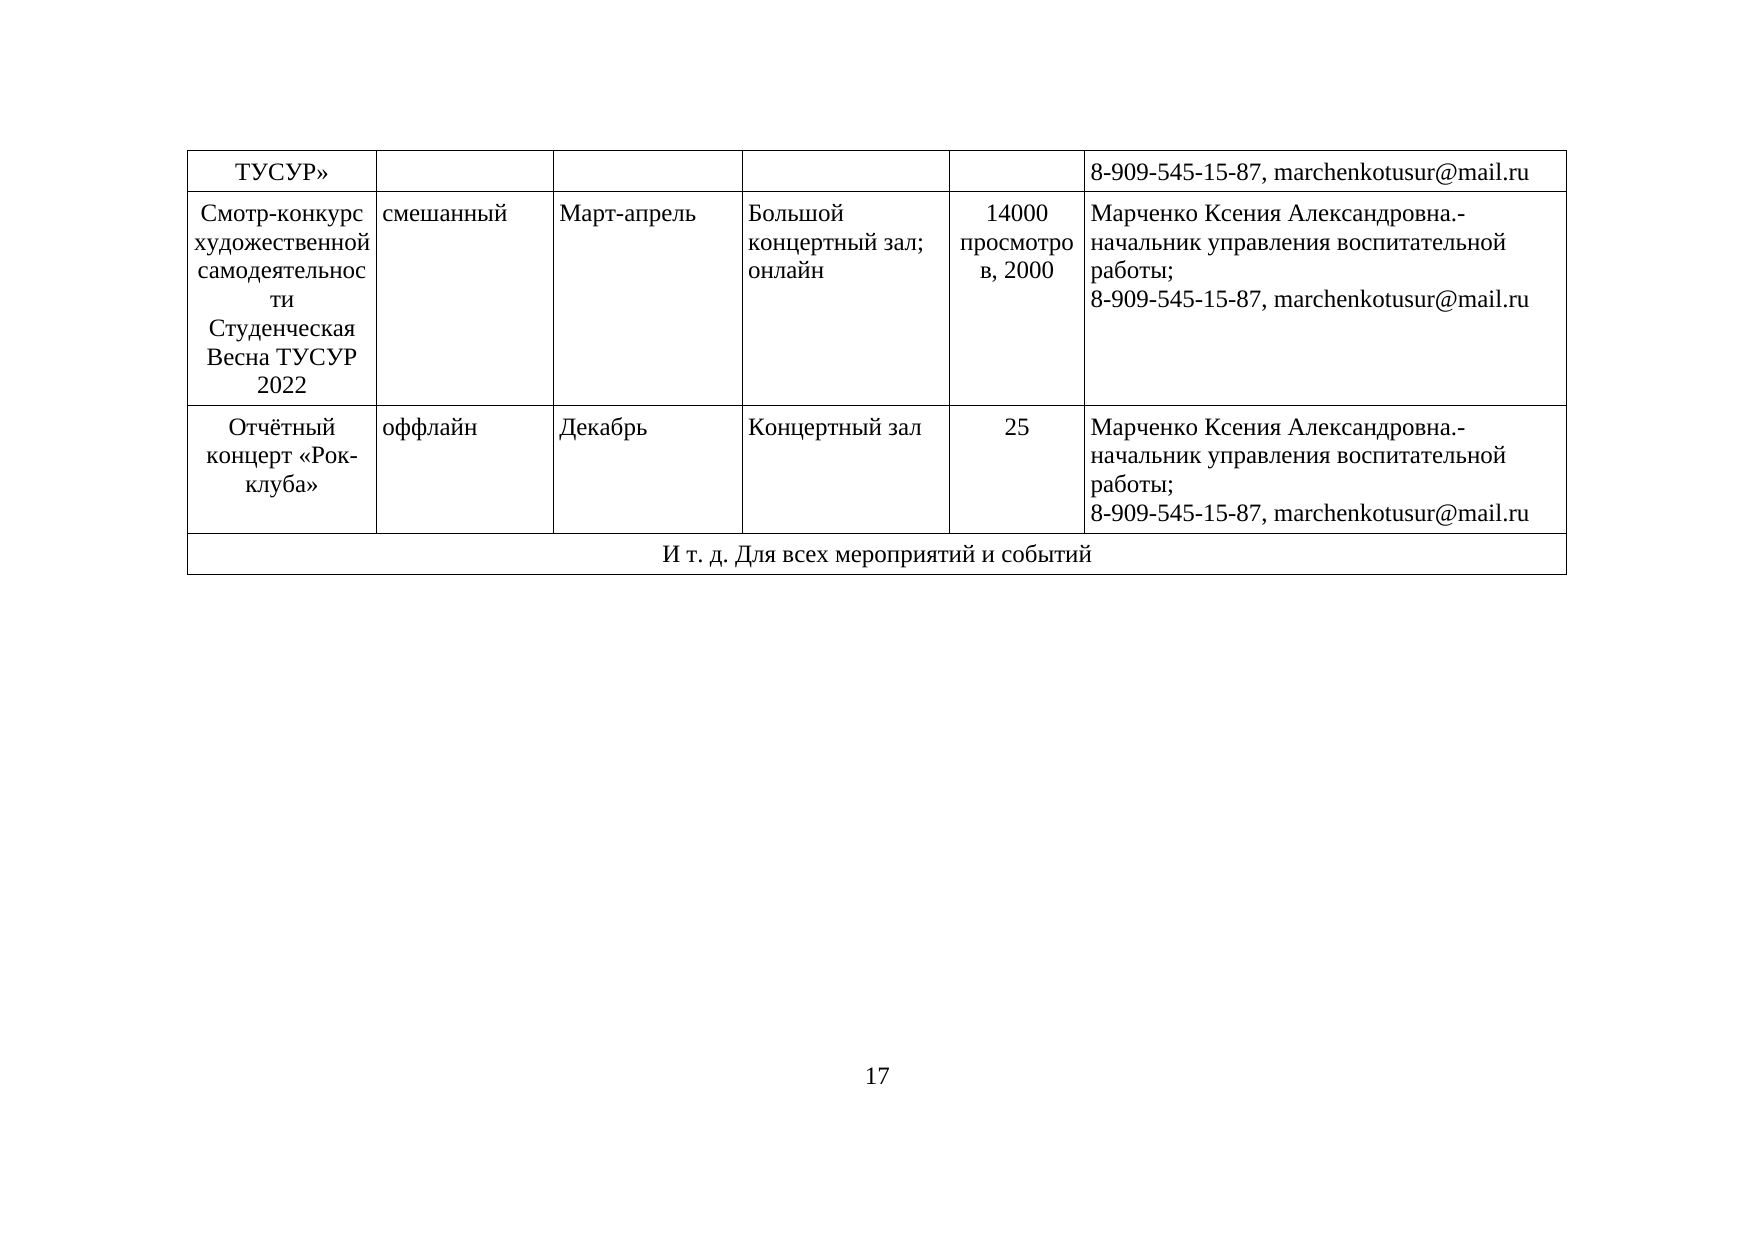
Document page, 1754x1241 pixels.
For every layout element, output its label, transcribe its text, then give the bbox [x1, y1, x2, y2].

table_cell 25 [950, 406, 1084, 532]
table_cell [554, 151, 742, 191]
table_cell Декабрь [554, 406, 742, 532]
table_cell Марченко Ксения Александровна.-начальник управления воспитательной работы; 8-909-545-15-87, marchenkotusur@mail.ru [1085, 192, 1566, 405]
table_cell [377, 151, 553, 191]
table_cell Смотр-конкурс художественной самодеятельности Студенческая Весна ТУСУР 2022 [188, 192, 376, 405]
table_cell смешанный [377, 192, 553, 405]
table_cell Концертный зал [743, 406, 949, 532]
table_cell 14000 просмотров, 2000 [950, 192, 1084, 405]
table_cell оффлайн [377, 406, 553, 532]
table_cell Отчётный концерт «Рок-клуба» [188, 406, 376, 532]
table_cell [950, 151, 1084, 191]
table_cell Март-апрель [554, 192, 742, 405]
table_cell Марченко Ксения Александровна.-начальник управления воспитательной работы; 8-909-545-15-87, marchenkotusur@mail.ru [1085, 406, 1566, 532]
table_cell 8-909-545-15-87, marchenkotusur@mail.ru [1085, 151, 1566, 191]
table_cell Большой концертный зал; онлайн [743, 192, 949, 405]
table_cell ТУСУР» [188, 151, 376, 191]
table_cell И т. д. Для всех мероприятий и событий [188, 534, 1566, 574]
table_cell [743, 151, 949, 191]
